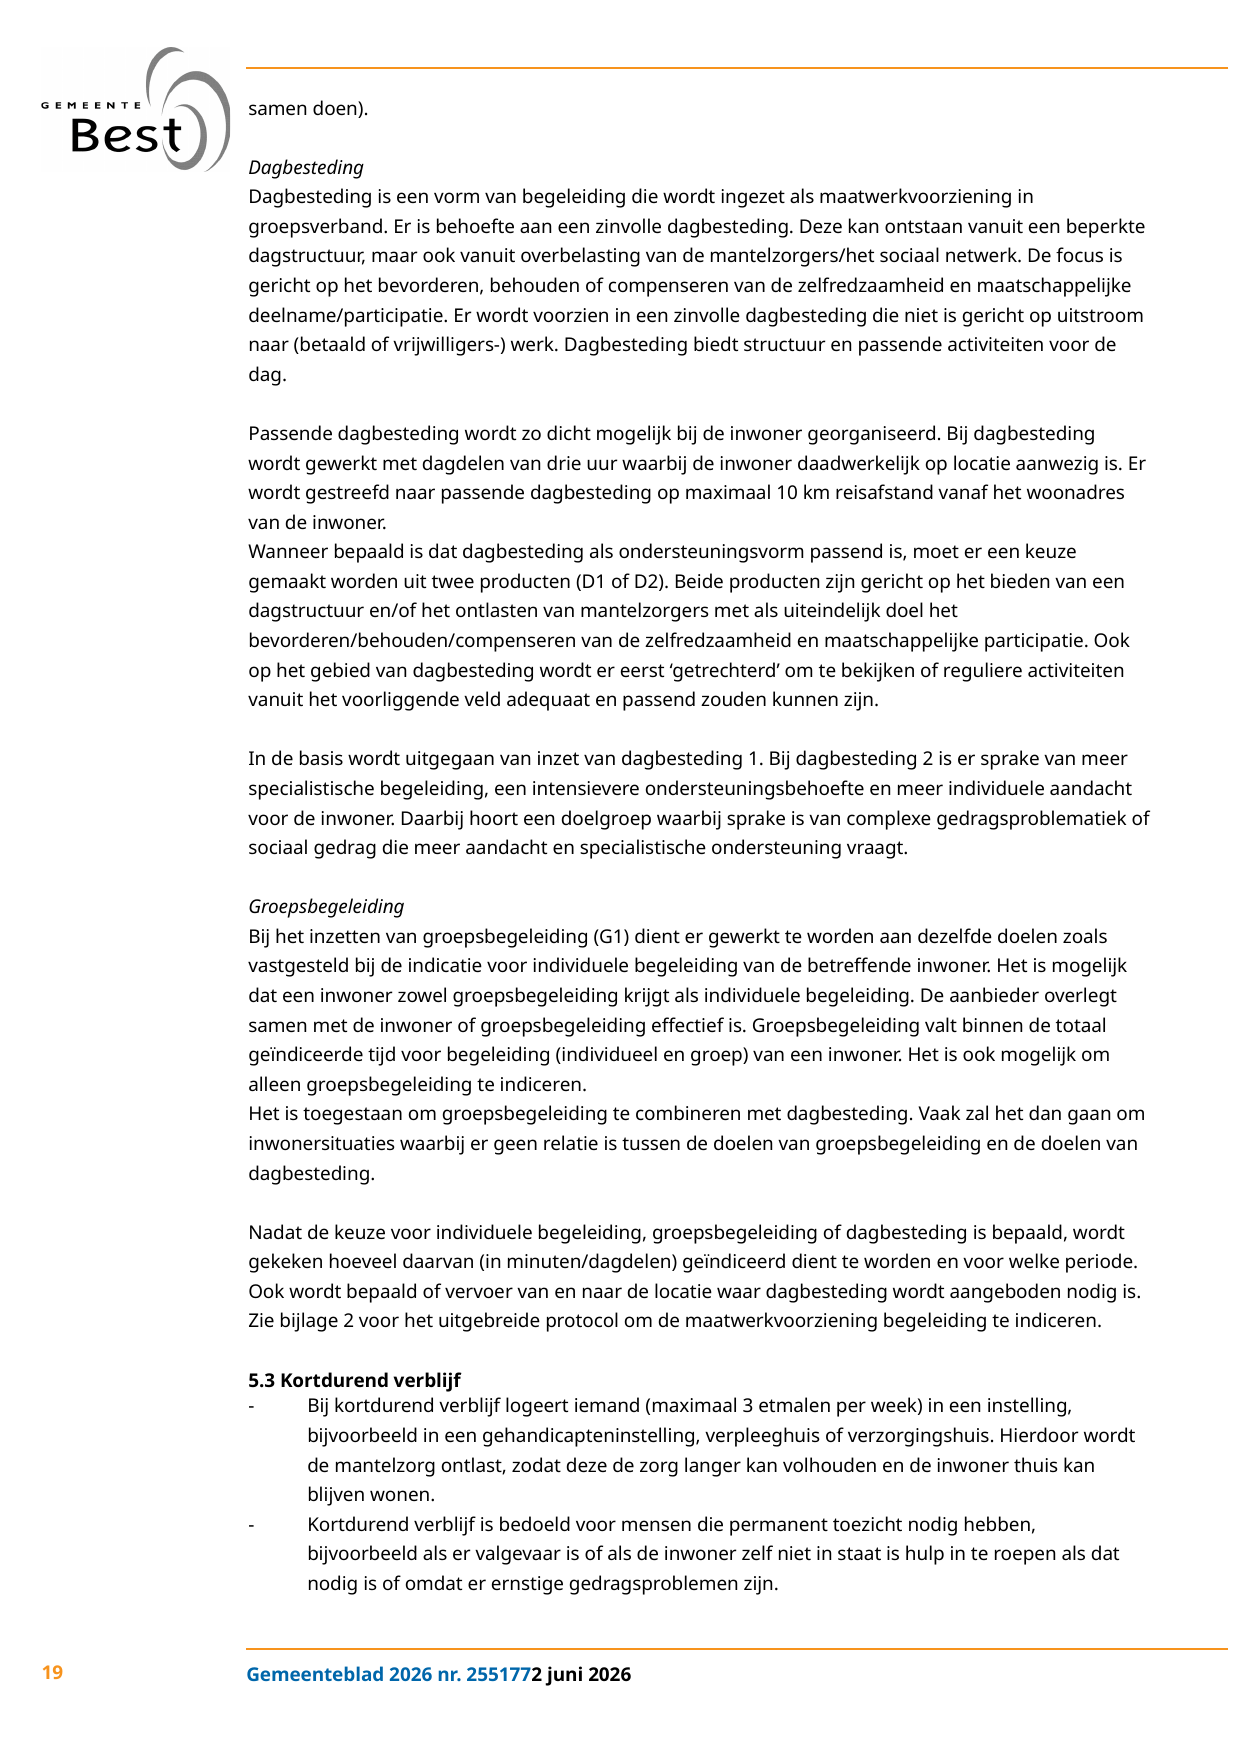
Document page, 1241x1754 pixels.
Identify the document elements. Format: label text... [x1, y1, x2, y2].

text Het is toegestaan om groepsbegeleiding te combineren met dagbesteding. Vaak zal het dan gaan om inwonersituaties waarbij er geen relatie is tussen de doelen van groepsbegeleiding en de doelen van dagbesteding. [248, 1101, 1152, 1186]
text In de basis wordt uitgegaan van inzet van dagbesteding 1. Bij dagbesteding 2 is er sprake van meer specialistische begeleiding, een intensievere ondersteuningsbehoefte en meer individuele aandacht voor de inwoner. Daarbij hoort een doelgroep waarbij sprake is van complexe gedragsproblematiek of sociaal gedrag die meer aandacht en specialistische ondersteuning vraagt. [248, 746, 1152, 860]
text Dagbesteding is een vorm van begeleiding die wordt ingezet als maatwerkvoorziening in groepsverband. Er is behoefte aan een zinvolle dagbesteding. Deze kan ontstaan vanuit een beperkte dagstructuur, maar ook vanuit overbelasting van de mantelzorgers/het sociaal netwerk. De focus is gericht op het bevorderen, behouden of compenseren van de zelfredzaamheid en maatschappelijke deelname/participatie. Er wordt voorzien in een zinvolle dagbesteding die niet is gericht op uitstroom naar (betaald of vrijwilligers-) werk. Dagbesteding biedt structuur en passende activiteiten voor de dag. [248, 183, 1152, 387]
text Passende dagbesteding wordt zo dicht mogelijk bij de inwoner georganiseerd. Bij dagbesteding wordt gewerkt met dagdelen van drie uur waarbij de inwoner daadwerkelijk op locatie aanwezig is. Er wordt gestreefd naar passende dagbesteding op maximaal 10 km reisafstand vanaf het woonadres van de inwoner. [248, 420, 1152, 535]
list Kortdurend verblijf is bedoeld voor mensen die permanent toezicht nodig hebben, bijvoorbeeld als er valgevaar is of als de inwoner zelf niet in staat is hulp in te roepen als dat nodig is of omdat er ernstige gedragsproblemen zijn. [248, 1511, 1152, 1596]
text Bij het inzetten van groepsbegeleiding (G1) dient er gewerkt te worden aan dezelfde doelen zoals vastgesteld bij de indicatie voor individuele begeleiding van de betreffende inwoner. Het is mogelijk dat een inwoner zowel groepsbegeleiding krijgt als individuele begeleiding. De aanbieder overlegt samen met de inwoner of groepsbegeleiding effectief is. Groepsbegeleiding valt binnen de totaal geïndiceerde tijd voor begeleiding (individueel en groep) van een inwoner. Het is ook mogelijk om alleen groepsbegeleiding te indiceren. [248, 923, 1152, 1097]
text Wanneer bepaald is dat dagbesteding als ondersteuningsvorm passend is, moet er een keuze gemaakt worden uit twee producten (D1 of D2). Beide producten zijn gericht op het bieden van een dagstructuur en/of het ontlasten van mantelzorgers met als uiteindelijk doel het bevorderen/behouden/compenseren van de zelfredzaamheid en maatschappelijke participatie. Ook op het gebied van dagbesteding wordt er eerst ‘getrechterd’ om te bekijken of reguliere activiteiten vanuit het voorliggende veld adequaat en passend zouden kunnen zijn. [248, 538, 1152, 712]
text Groepsbegeleiding [248, 893, 1152, 919]
text Nadat de keuze voor individuele begeleiding, groepsbegeleiding of dagbesteding is bepaald, wordt gekeken hoeveel daarvan (in minuten/dagdelen) geïndiceerd dient te worden en voor welke periode. Ook wordt bepaald of vervoer van en naar de locatie waar dagbesteding wordt aangeboden nodig is. Zie bijlage 2 voor het uitgebreide protocol om de maatwerkvoorziening begeleiding te indiceren. [248, 1219, 1152, 1333]
list Bij kortdurend verblijf logeert iemand (maximaal 3 etmalen per week) in een instelling, bijvoorbeeld in een gehandicapteninstelling, verpleeghuis of verzorgingshuis. Hierdoor wordt de mantelzorg ontlast, zodat deze de zorg langer kan volhouden en de inwoner thuis kan blijven wonen. [248, 1393, 1152, 1507]
text 5.3 Kortdurend verblijf [248, 1367, 1152, 1393]
text Dagbesteding [248, 154, 1152, 180]
picture [41, 47, 231, 172]
text samen doen). [248, 95, 1152, 121]
